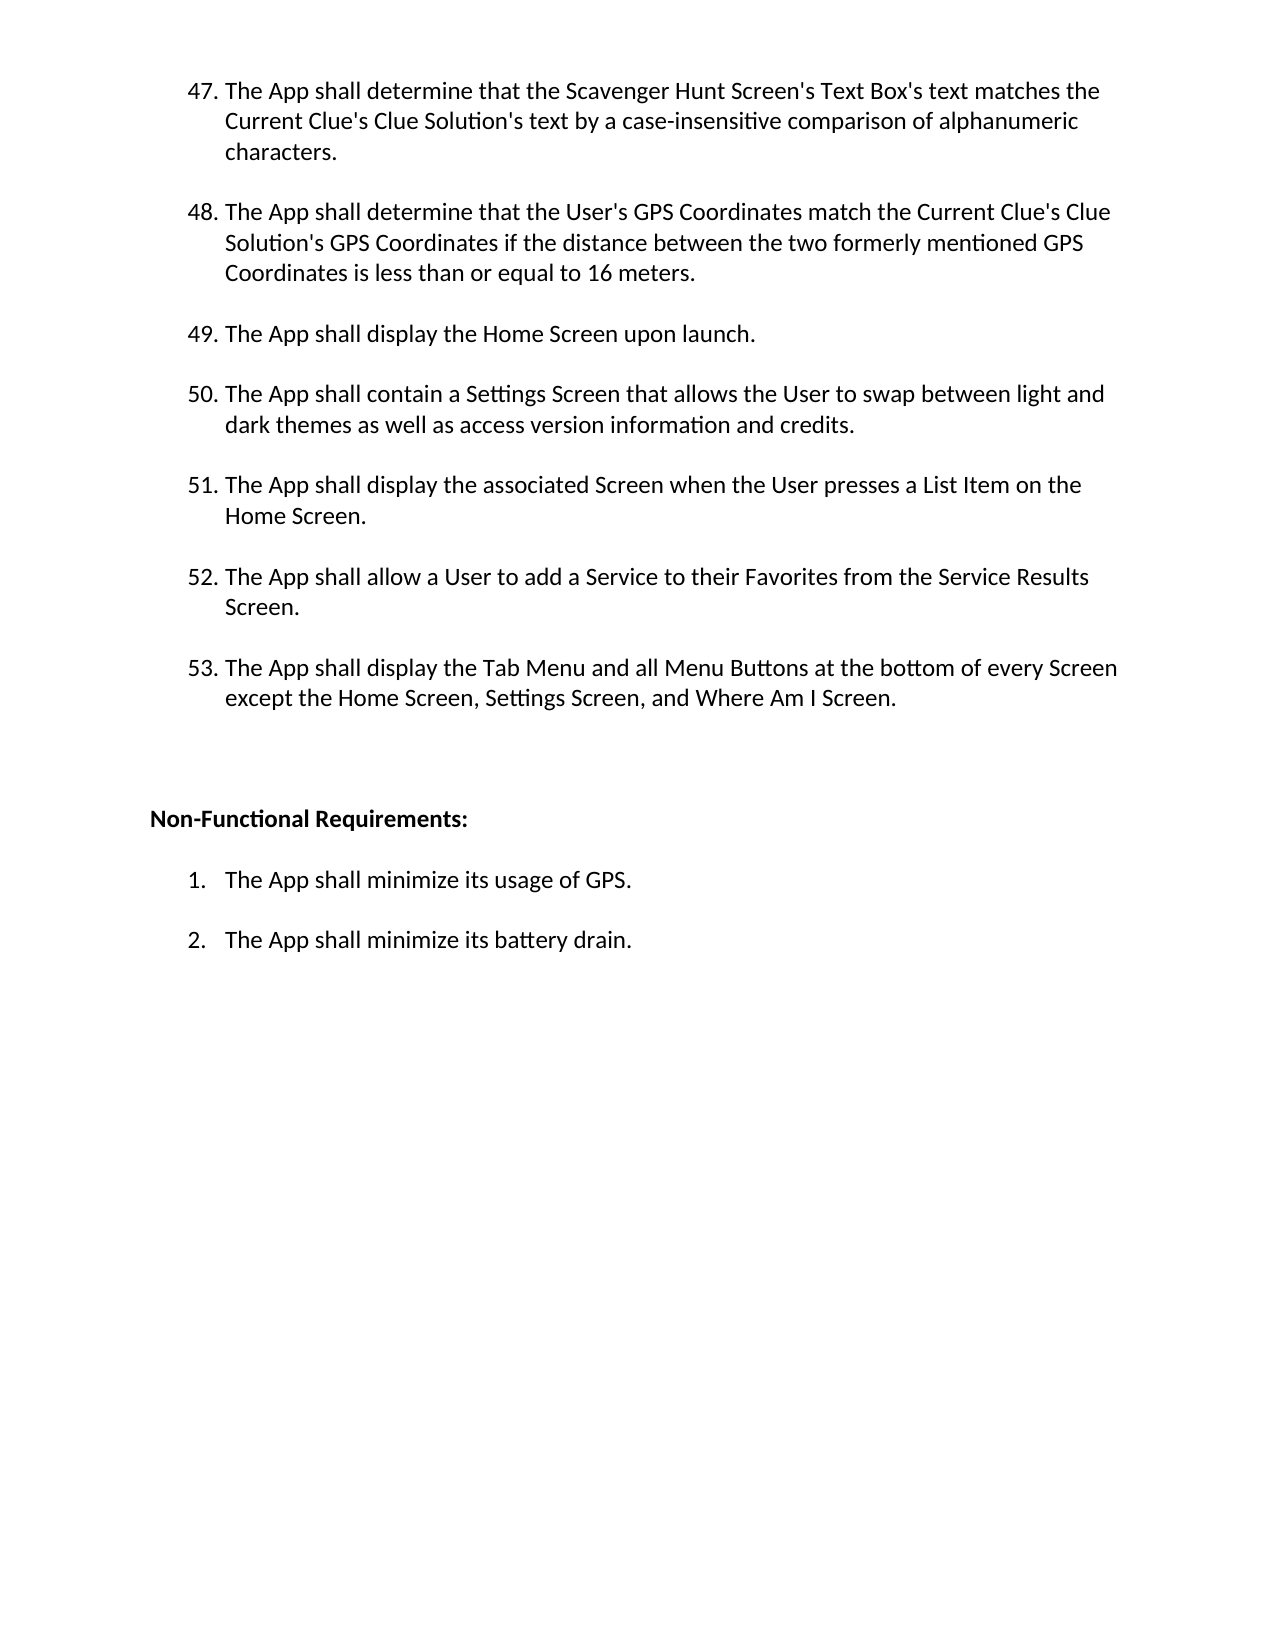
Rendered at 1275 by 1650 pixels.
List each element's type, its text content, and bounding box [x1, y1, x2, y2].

list The App shall display the associated Screen when the User presses a List Item on the Home Screen. [187, 470, 1125, 531]
list The App shall display the Home Screen upon launch. [187, 318, 1125, 349]
list The App shall minimize its battery drain. [187, 924, 1125, 955]
text Non-Functional Requirements: [150, 803, 1125, 834]
list The App shall minimize its usage of GPS. [187, 864, 1125, 894]
list The App shall display the Tab Menu and all Menu Buttons at the bottom of every Screen except the Home Screen, Settings Screen, and Where Am I Screen. [187, 652, 1125, 713]
list The App shall contain a Settings Screen that allows the User to swap between light and dark themes as well as access version information and credits. [187, 379, 1125, 440]
list The App shall allow a User to add a Service to their Favorites from the Service Results Screen. [187, 561, 1125, 622]
list The App shall determine that the User's GPS Coordinates match the Current Clue's Clue Solution's GPS Coordinates if the distance between the two formerly mentioned GPS Coordinates is less than or equal to 16 meters. [187, 197, 1125, 288]
list The App shall determine that the Scavenger Hunt Screen's Text Box's text matches the Current Clue's Clue Solution's text by a case-insensitive comparison of alphanumeric characters. [187, 75, 1125, 167]
